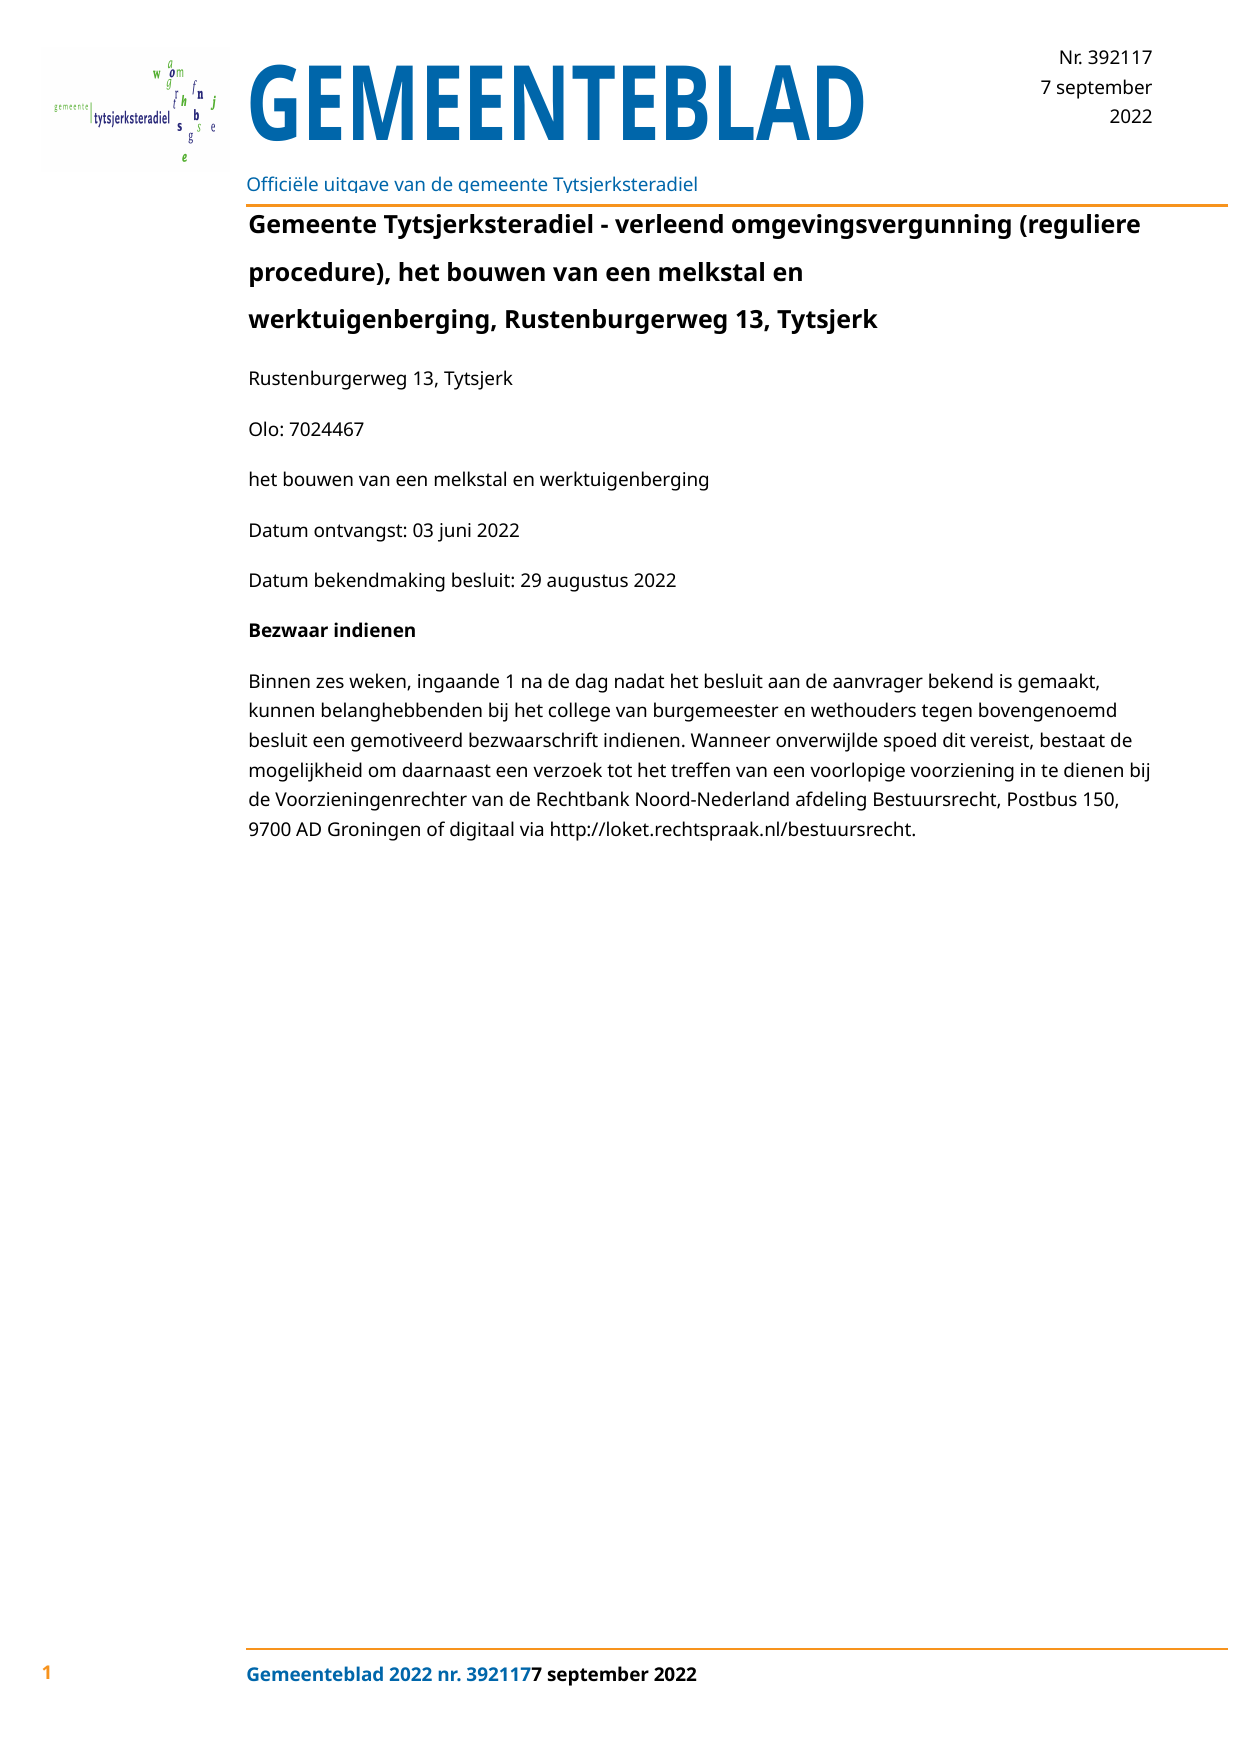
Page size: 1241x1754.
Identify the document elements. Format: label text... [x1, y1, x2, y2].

picture [41, 47, 231, 172]
text Rustenburgerweg 13, Tytsjerk [248, 366, 1152, 391]
text het bouwen van een melkstal en werktuigenberging [248, 466, 1152, 492]
text Bezwaar indienen [248, 618, 1152, 643]
text Binnen zes weken, ingaande 1 na de dag nadat het besluit aan de aanvrager bekend is gemaakt, kunnen belanghebbenden bij het college van burgemeester en wethouders tegen bovengenoemd besluit een gemotiveerd bezwaarschrift indienen. Wanneer onverwijlde spoed dit vereist, bestaat de mogelijkheid om daarnaast een verzoek tot het treffen van een voorlopige voorziening in te dienen bij de Voorzieningenrechter van de Rechtbank Noord-Nederland afdeling Bestuursrecht, Postbus 150, 9700 AD Groningen of digitaal via http://loket.rechtspraak.nl/bestuursrecht. [248, 668, 1152, 842]
text Olo: 7024467 [248, 416, 1152, 442]
text Datum bekendmaking besluit: 29 augustus 2022 [248, 567, 1152, 593]
text Gemeente Tytsjerksteradiel - verleend omgevingsvergunning (reguliere procedure), het bouwen van een melkstal en werktuigenberging, Rustenburgerweg 13, Tytsjerk [248, 207, 1152, 336]
text Datum ontvangst: 03 juni 2022 [248, 517, 1152, 542]
